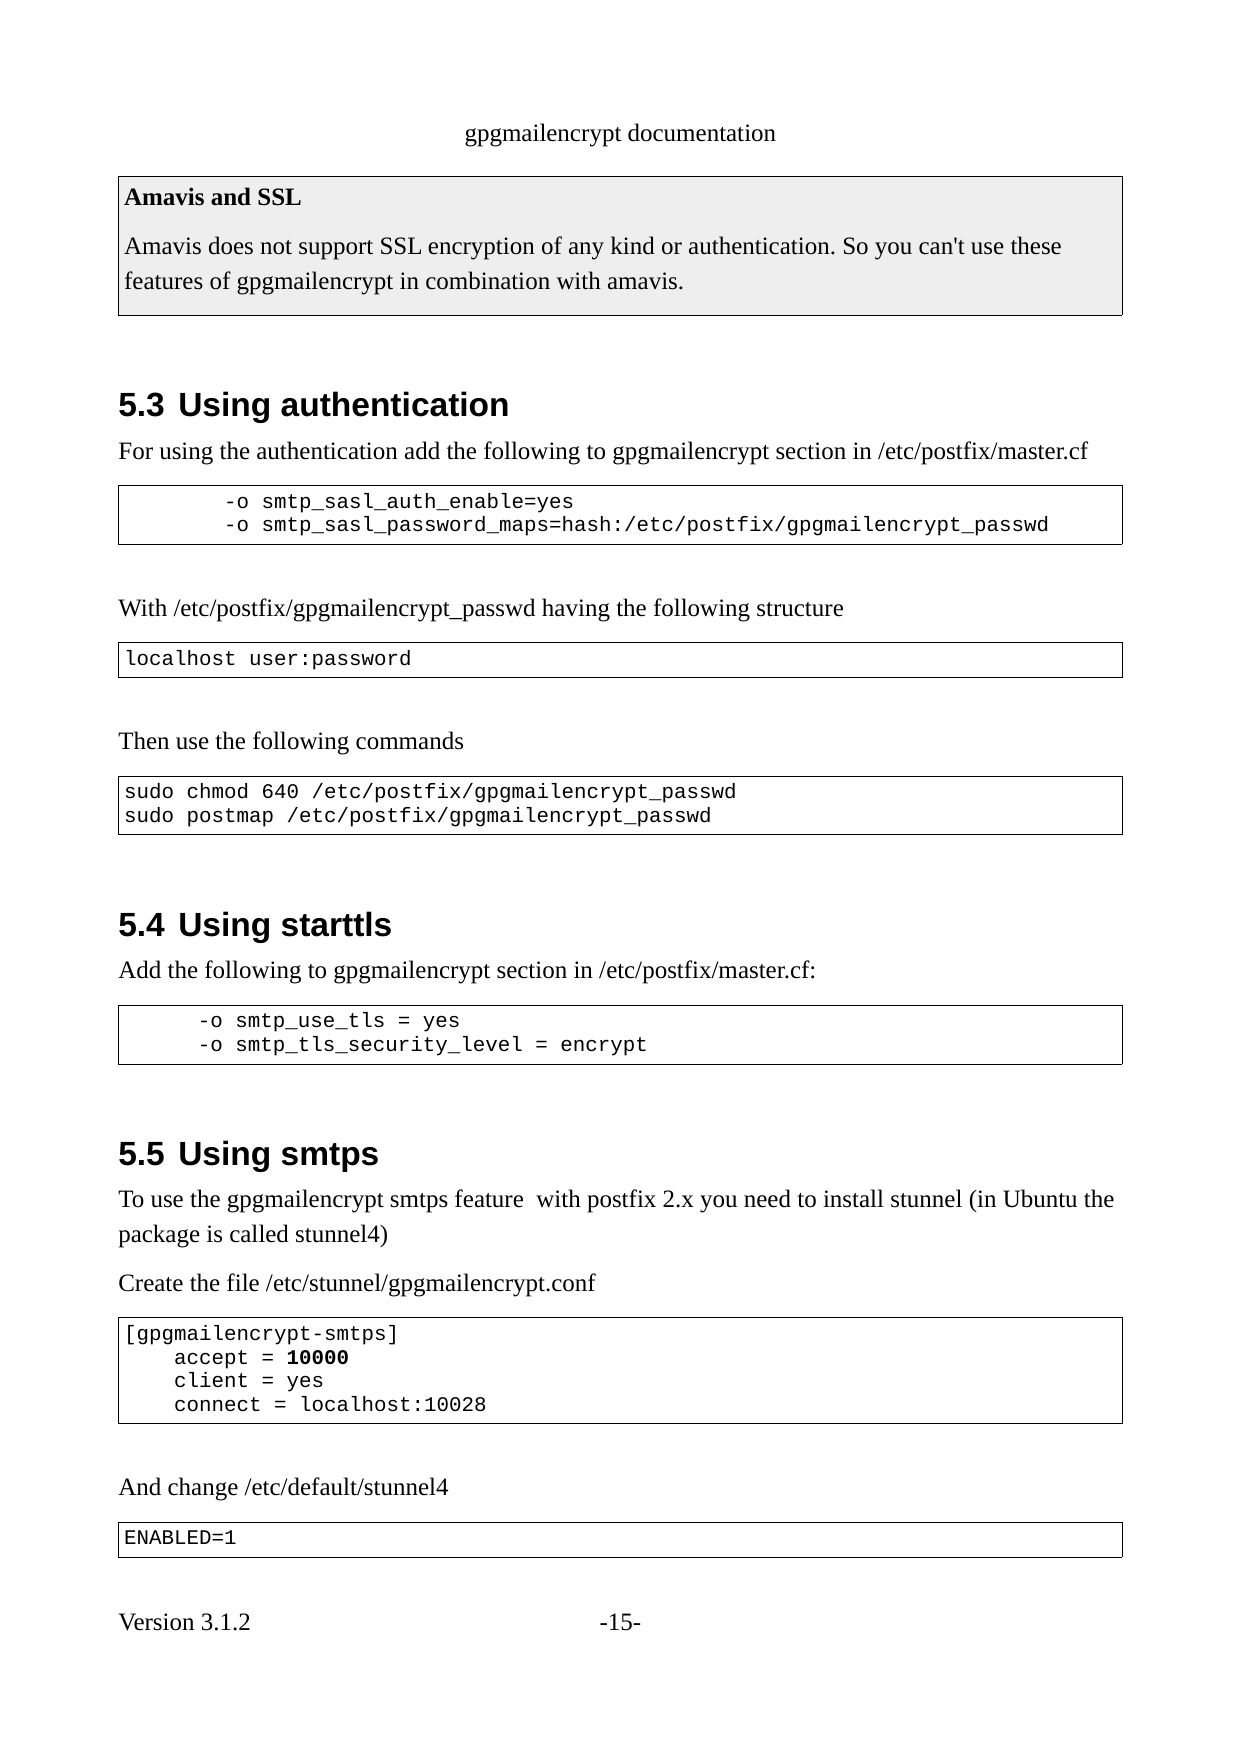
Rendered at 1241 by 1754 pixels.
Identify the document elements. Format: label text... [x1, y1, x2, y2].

table_header ENABLED=1 [119, 1523, 1122, 1557]
text Then use the following commands [118, 726, 1122, 755]
subtitle Using authentication [118, 385, 1122, 423]
table_header -o smtp_use_tls = yes -o smtp_tls_security_level = encrypt [119, 1006, 1122, 1063]
text Create the file /etc/stunnel/gpgmailencrypt.conf [118, 1268, 1122, 1297]
table_header [gpgmailencrypt-smtps] accept = 10000 client = yes connect = localhost:10028 [119, 1318, 1122, 1423]
table_header sudo chmod 640 /etc/postfix/gpgmailencrypt_passwd sudo postmap /etc/postfix/gpgmailencrypt_passwd [119, 777, 1122, 834]
subtitle Using starttls [118, 904, 1122, 943]
text And change /etc/default/stunnel4 [118, 1472, 1122, 1501]
text To use the gpgmailencrypt smtps feature with postfix 2.x you need to install stunnel (in Ubuntu the package is called stunnel4) [118, 1184, 1122, 1248]
text For using the authentication add the following to gpgmailencrypt section in /etc/postfix/master.cf [118, 436, 1122, 465]
text Add the following to gpgmailencrypt section in /etc/postfix/master.cf: [118, 956, 1122, 984]
table_header localhost user:password [119, 643, 1122, 677]
subtitle Using smtps [118, 1133, 1122, 1172]
text With /etc/postfix/gpgmailencrypt_passwd having the following structure [118, 593, 1122, 622]
table_header Amavis and SSL Amavis does not support SSL encryption of any kind or authentication. So you can't use these features of gpgmailencrypt in combination with amavis. [119, 177, 1122, 315]
table_header -o smtp_sasl_auth_enable=yes -o smtp_sasl_password_maps=hash:/etc/postfix/gpgmailencrypt_passwd [119, 486, 1122, 544]
